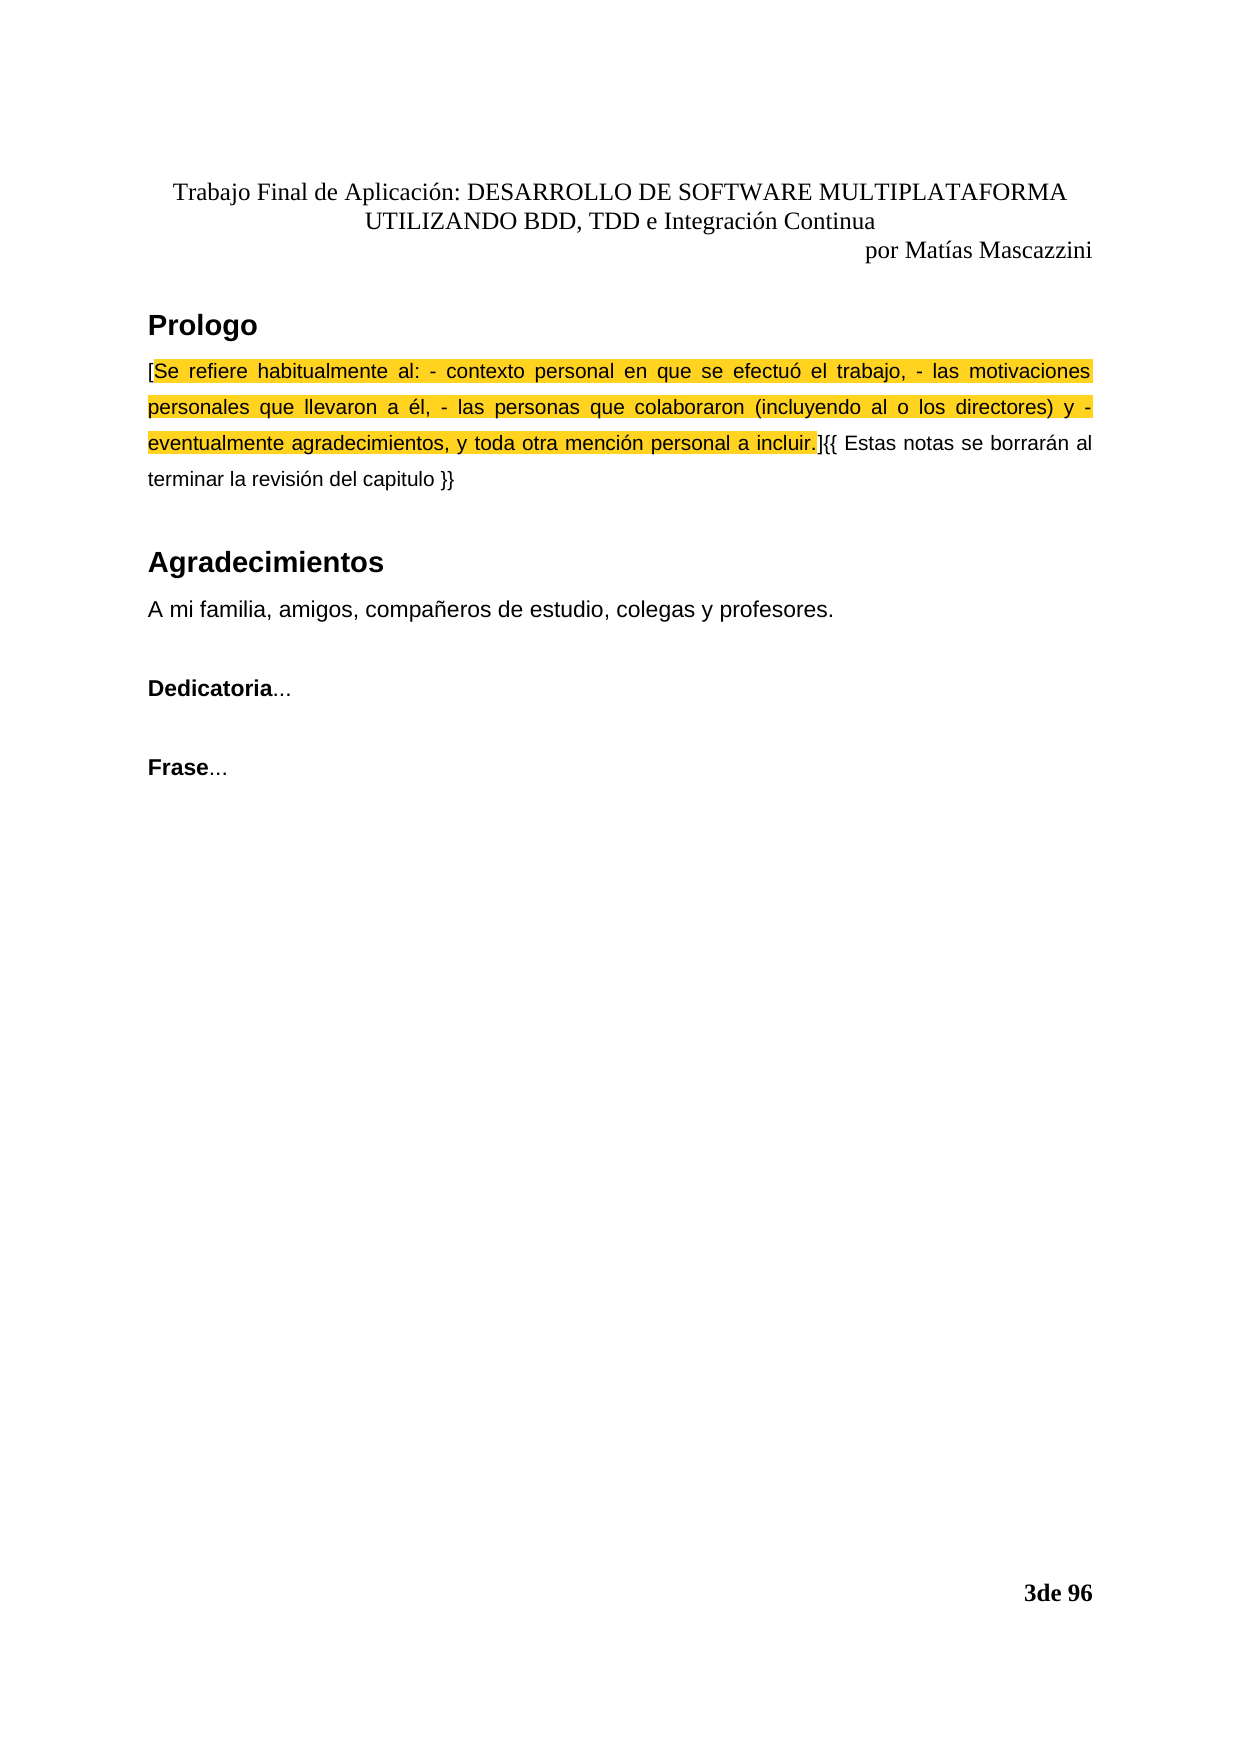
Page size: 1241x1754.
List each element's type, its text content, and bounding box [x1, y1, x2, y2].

text Dedicatoria... [148, 675, 1093, 701]
text A mi familia, amigos, compañeros de estudio, colegas y profesores. [148, 596, 1093, 622]
text Agradecimientos [148, 546, 1093, 579]
text Prologo [148, 308, 1093, 342]
text [Se refiere habitualmente al: - contexto personal en que se efectuó el trabajo, - las motivaciones personales que llevaron a él, - las personas que colaboraron (incluyendo al o los directores) y - eventualmente agradecimientos, y toda otra mención personal a incluir.]{{ Estas notas se borrarán al terminar la revisión del capitulo }} [148, 359, 1093, 490]
text Frase... [148, 754, 1093, 780]
